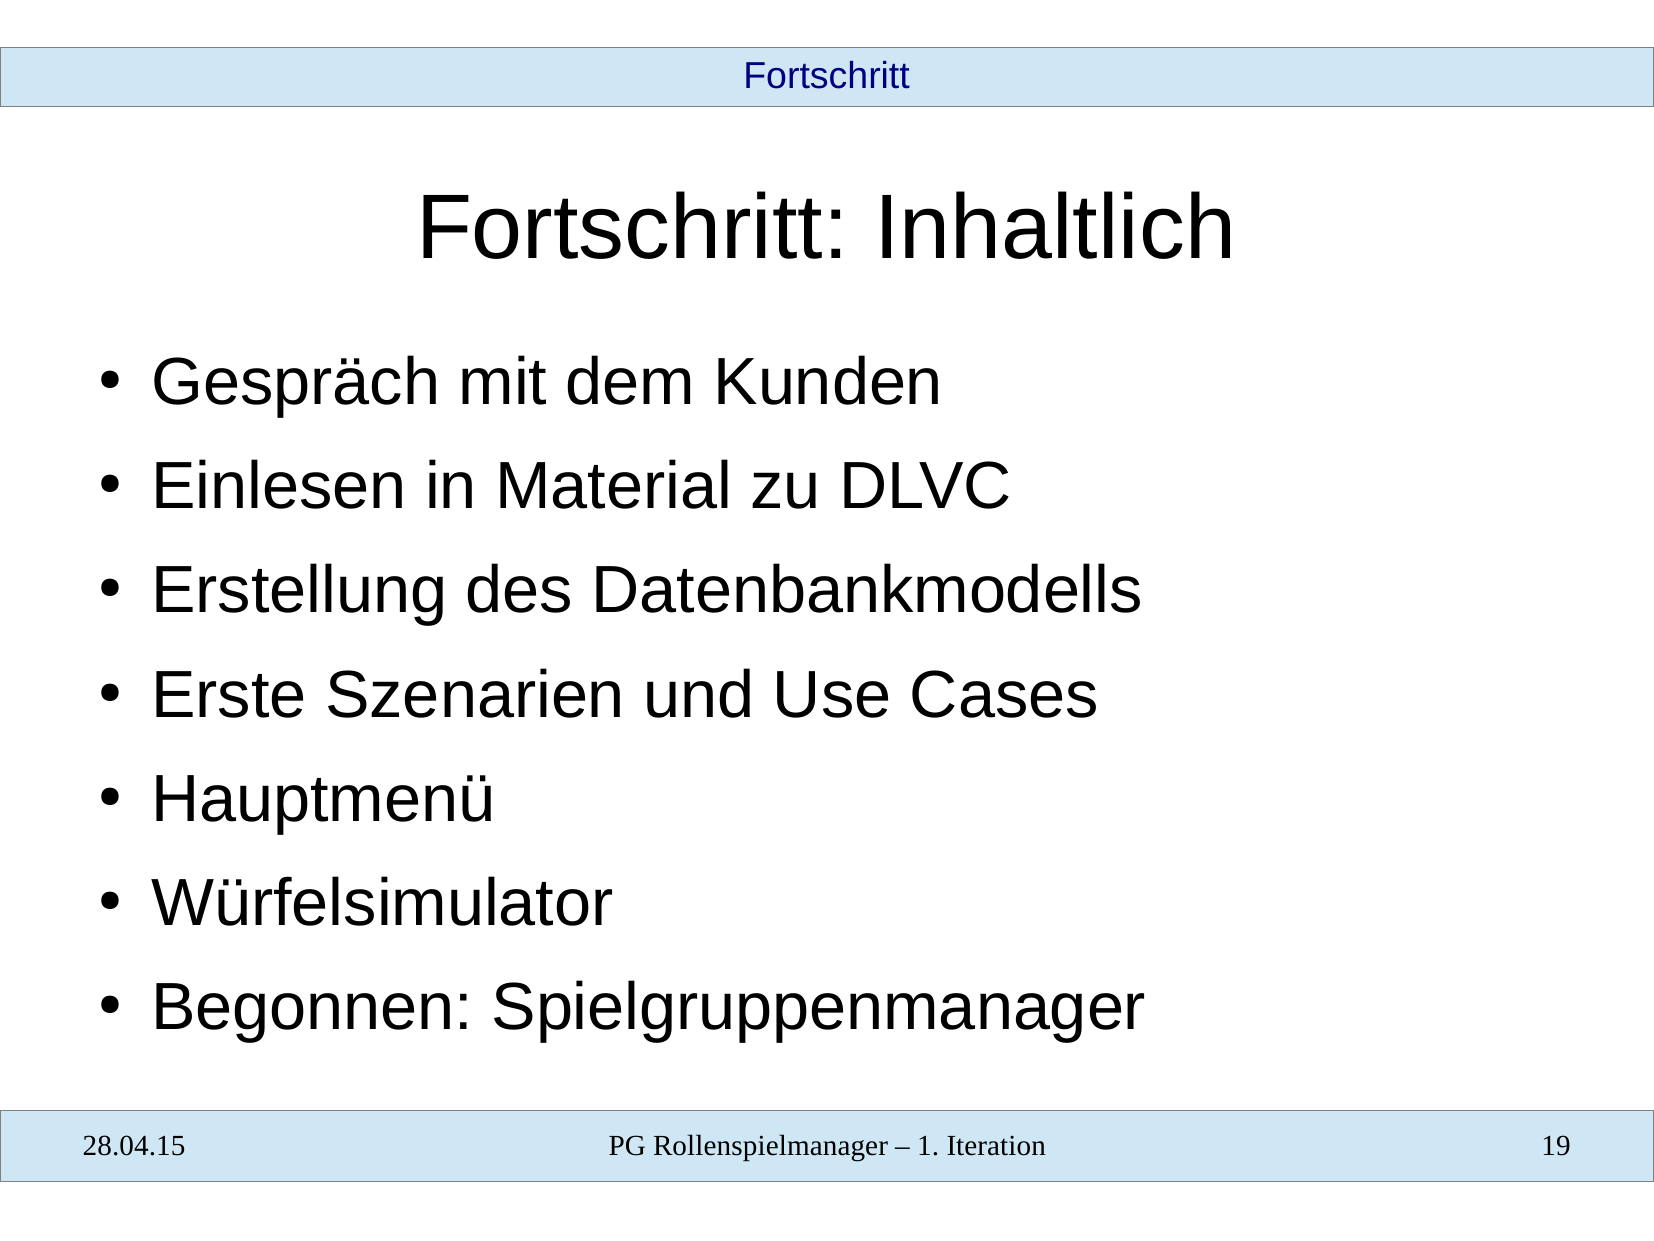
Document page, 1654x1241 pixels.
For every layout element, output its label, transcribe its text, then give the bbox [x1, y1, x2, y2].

text_box Fortschritt [0, 47, 1654, 105]
list Gespräch mit dem Kunden Einlesen in Material zu DLVC Erstellung des Datenbankmodells Erste Szenarien und Use Cases Hauptmenü Würfelsimulator Begonnen: Spielgruppenmanager [80, 343, 1536, 1063]
title Fortschritt: Inhaltlich [82, 123, 1571, 331]
